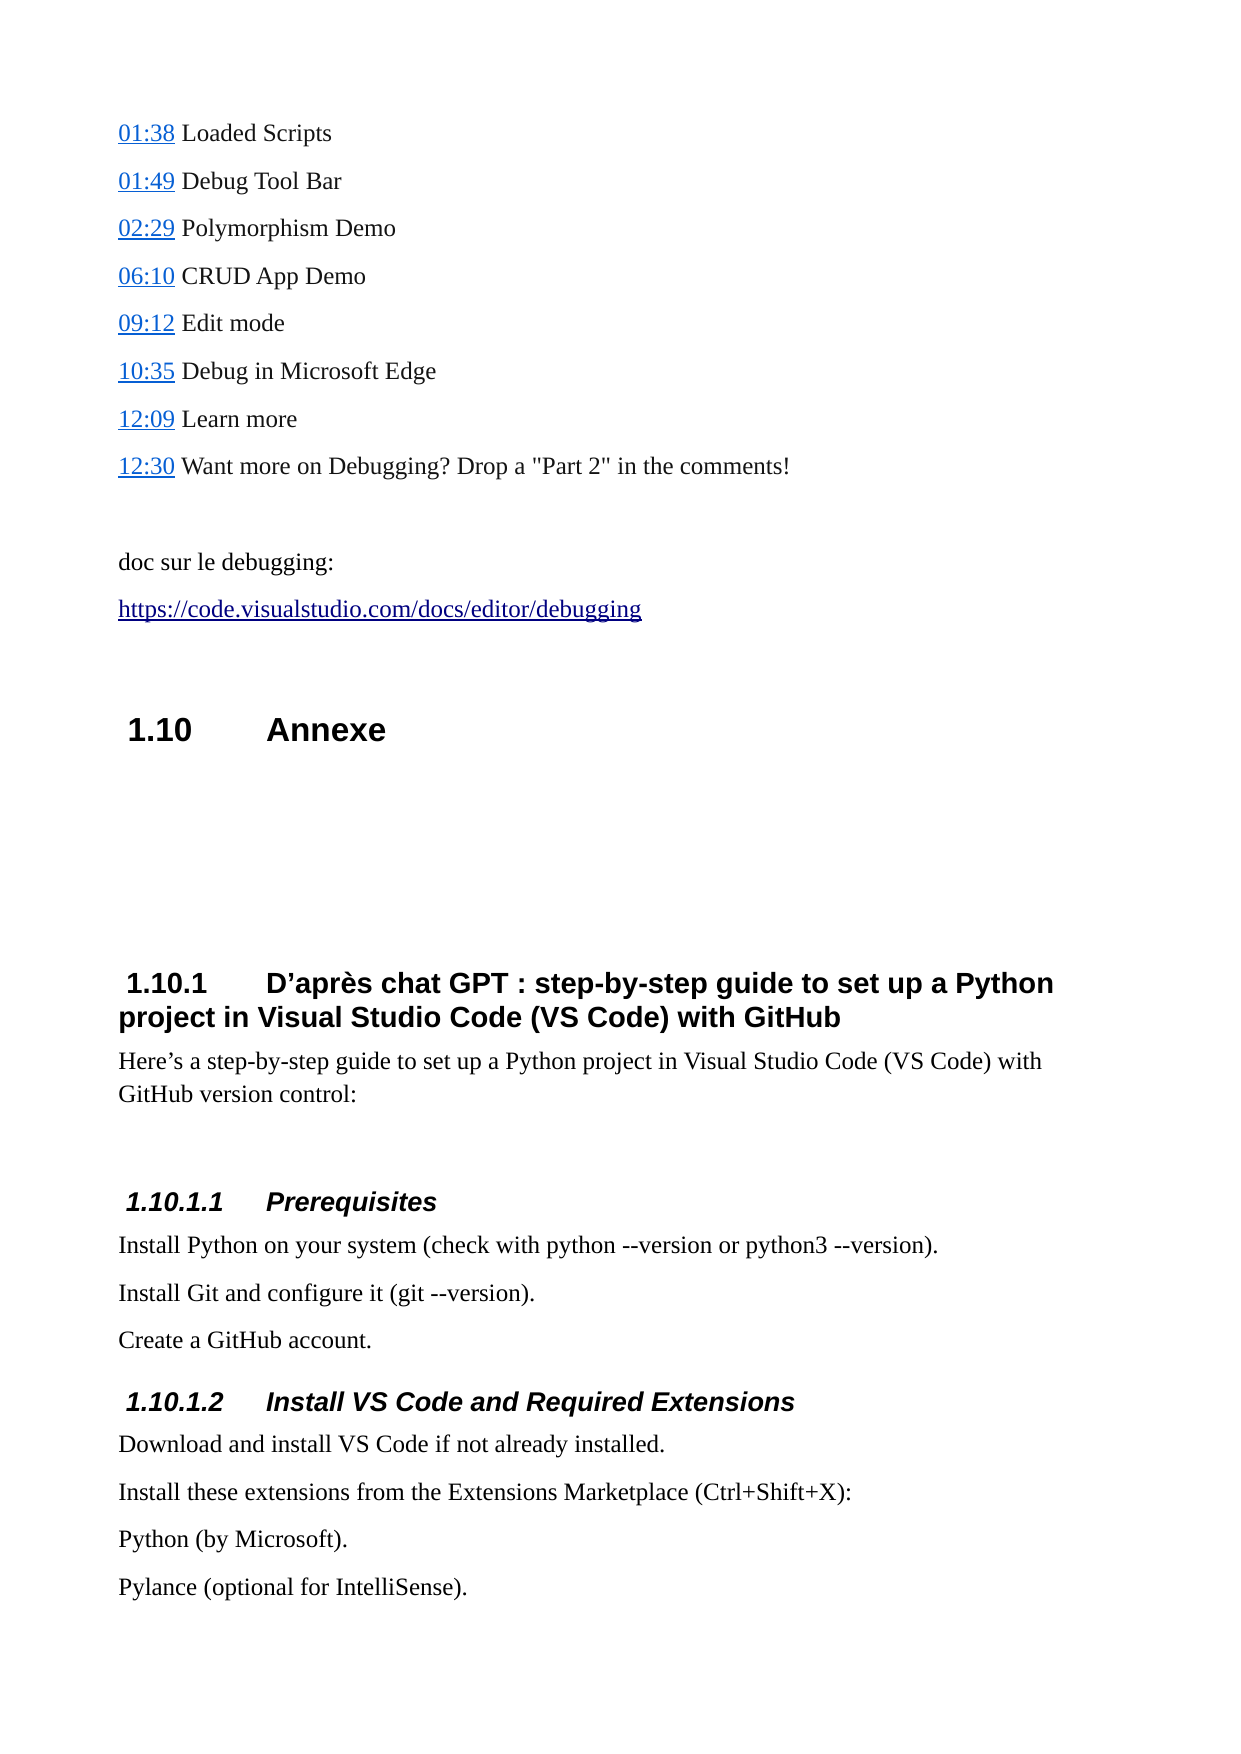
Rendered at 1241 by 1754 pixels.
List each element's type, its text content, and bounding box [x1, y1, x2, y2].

text Create a GitHub account. [118, 1325, 1122, 1354]
text Python (by Microsoft). [118, 1524, 1122, 1553]
text 09:12 Edit mode [118, 308, 1122, 337]
text 12:30 Want more on Debugging? Drop a "Part 2" in the comments! [118, 451, 1122, 480]
text Install Git and configure it (git --version). [118, 1278, 1122, 1307]
text Install Python on your system (check with python --version or python3 --version). [118, 1230, 1122, 1259]
text https://code.visualstudio.com/docs/editor/debugging [118, 594, 1122, 623]
text 12:09 Learn more [118, 404, 1122, 432]
text 06:10 CRUD App Demo [118, 261, 1122, 290]
text Install these extensions from the Extensions Marketplace (Ctrl+Shift+X): [118, 1477, 1122, 1506]
text Pylance (optional for IntelliSense). [118, 1572, 1122, 1601]
subtitle Annexe [118, 710, 1122, 749]
text 01:49 Debug Tool Bar [118, 166, 1122, 194]
subtitle D’après chat GPT : step-by-step guide to set up a Python project in Visual Studio Code (VS Code) with GitHub [118, 966, 1122, 1033]
text 01:38 Loaded Scripts [118, 118, 1122, 147]
text doc sur le debugging: [118, 547, 1122, 575]
text Here’s a step-by-step guide to set up a Python project in Visual Studio Code (VS Code) with GitHub version control: [118, 1046, 1122, 1107]
text 10:35 Debug in Microsoft Edge [118, 356, 1122, 385]
subtitle Prerequisites [118, 1186, 1122, 1218]
text 02:29 Polymorphism Demo [118, 213, 1122, 242]
text Download and install VS Code if not already installed. [118, 1429, 1122, 1458]
subtitle Install VS Code and Required Extensions [118, 1386, 1122, 1417]
